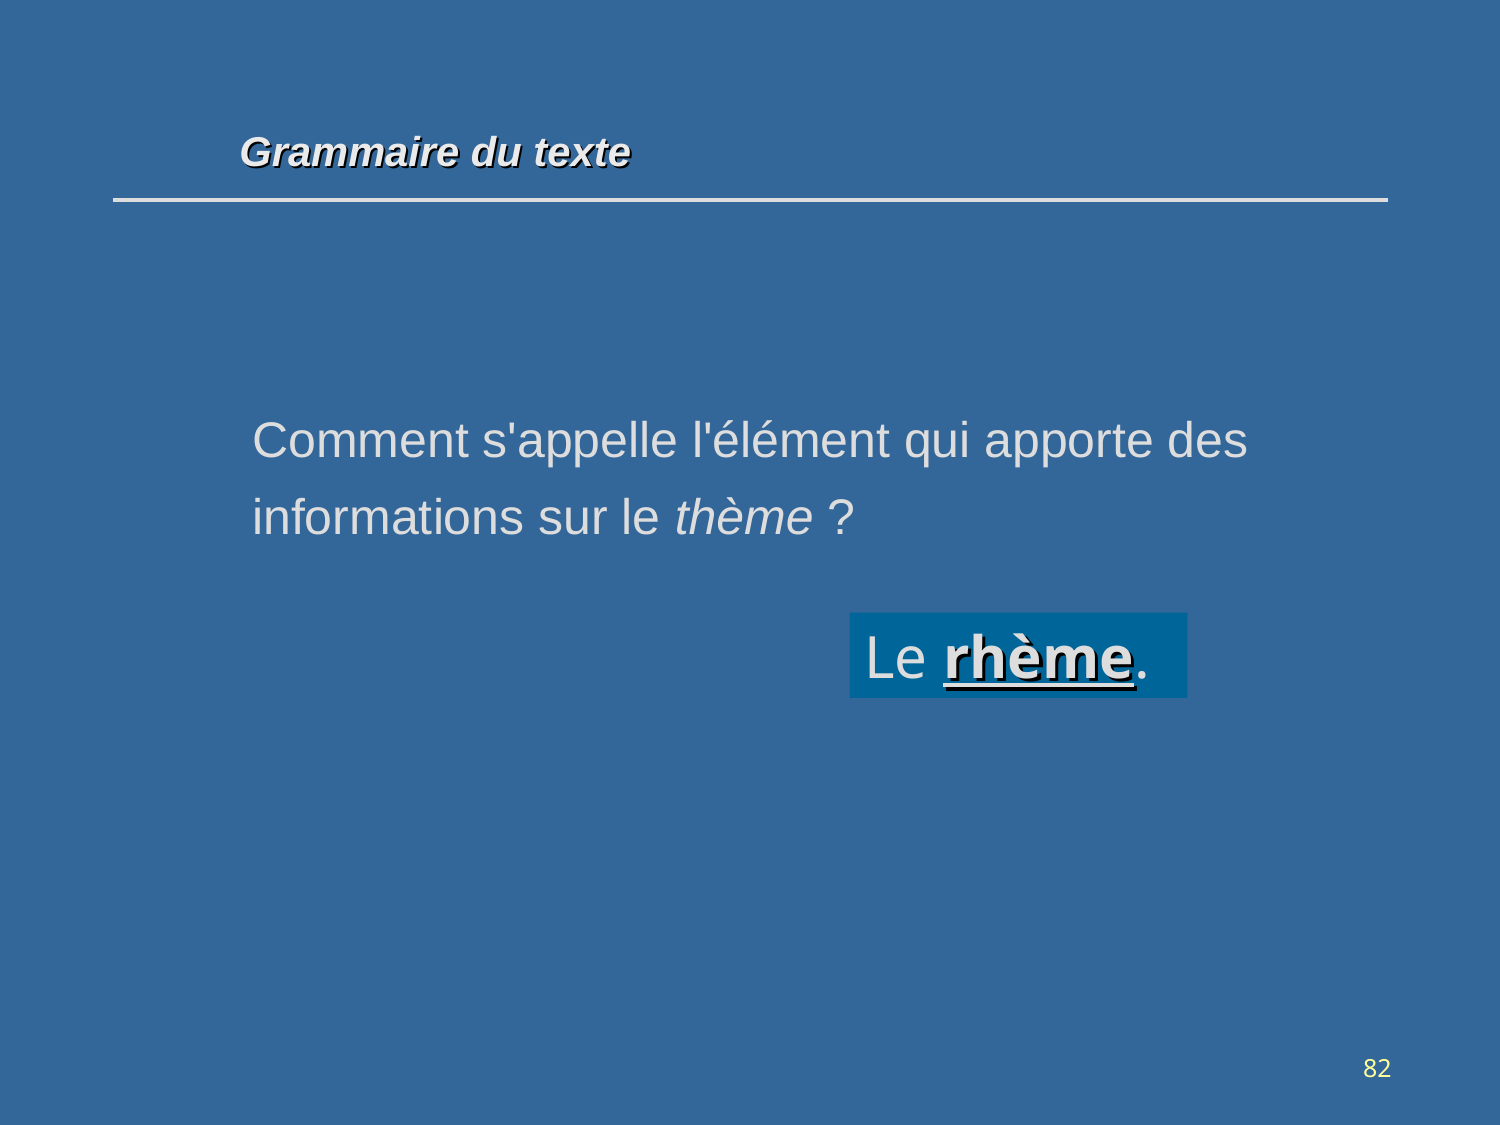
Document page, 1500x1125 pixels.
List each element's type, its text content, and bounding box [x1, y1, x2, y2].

text_box Le rhème. [849, 612, 1188, 698]
text_box Comment s'appelle l'élément qui apporte des informations sur le thème ? [237, 399, 1375, 556]
text_box Grammaire du texte [224, 116, 647, 183]
